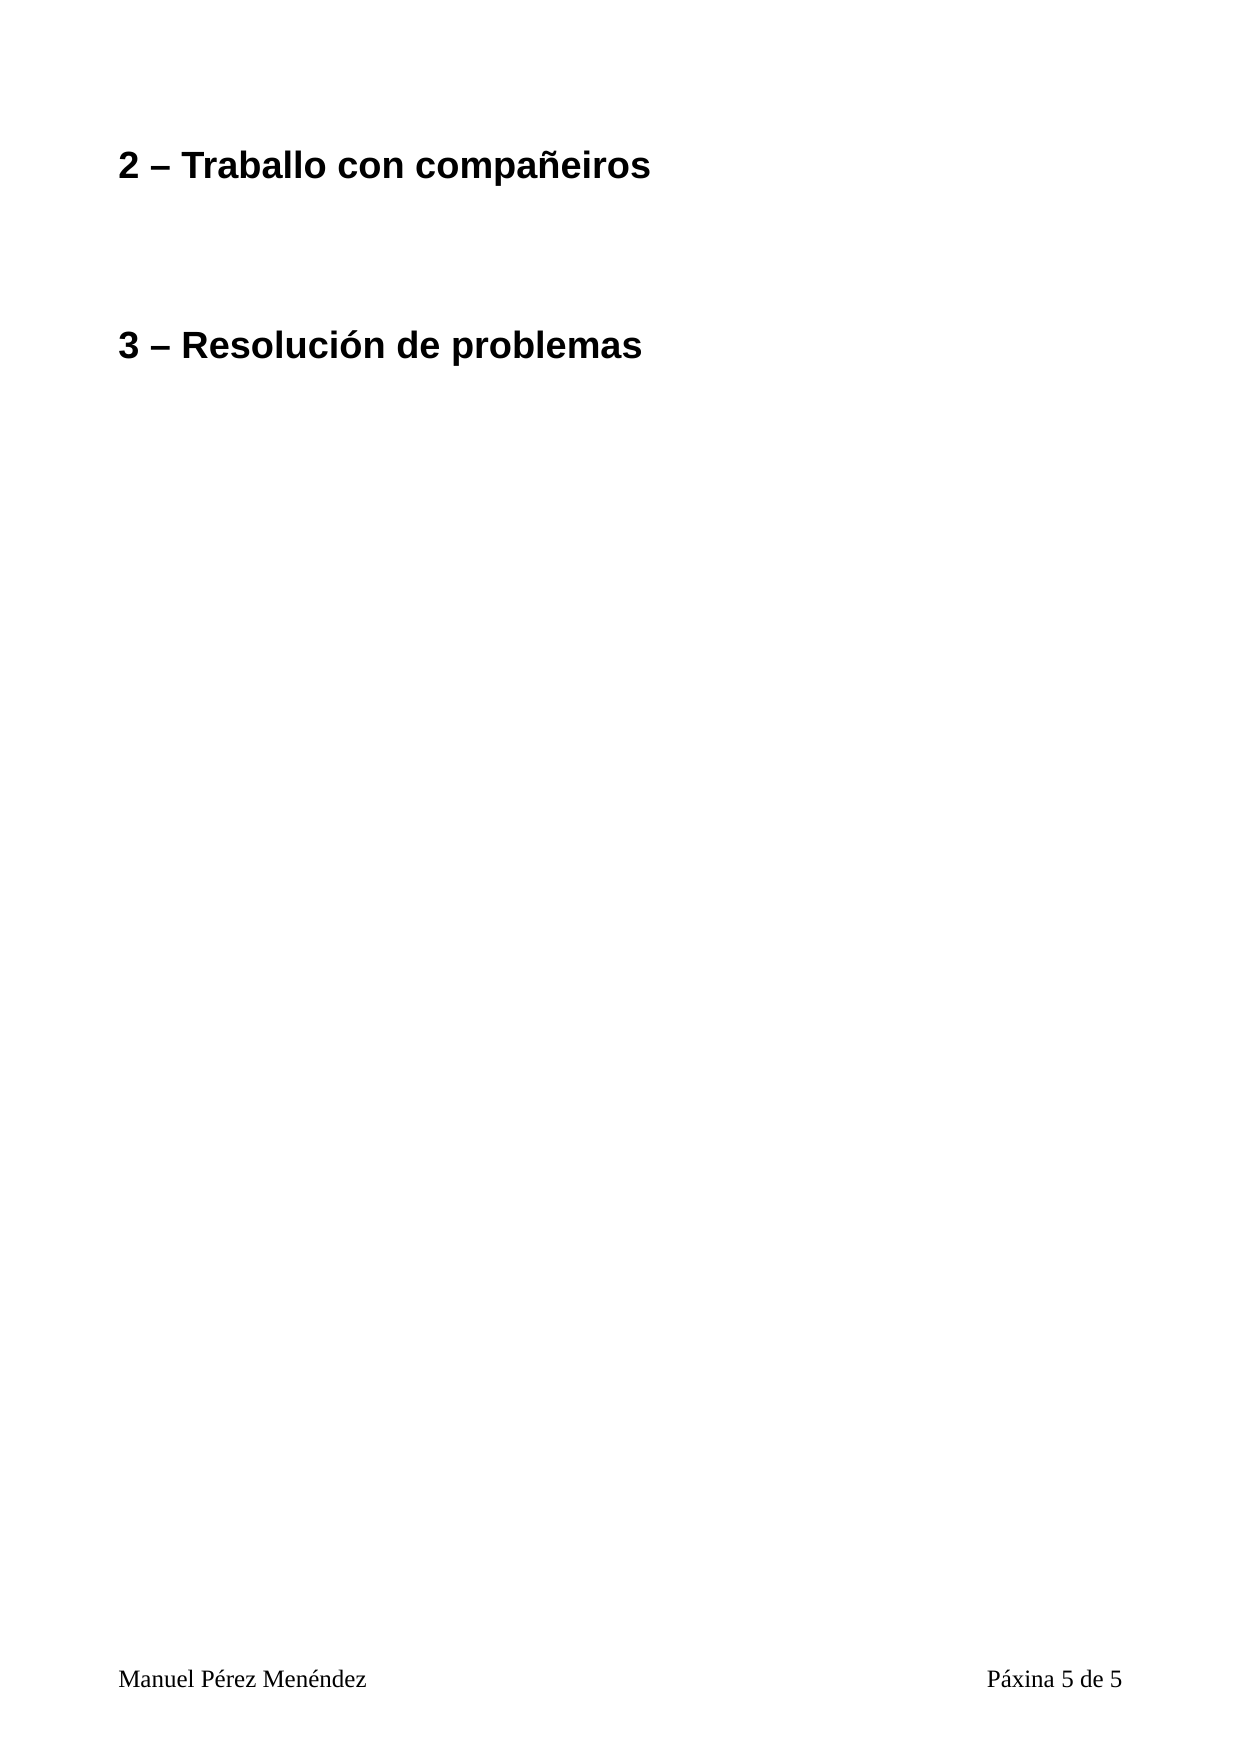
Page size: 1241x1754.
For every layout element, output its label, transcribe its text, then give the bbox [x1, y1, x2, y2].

subtitle 3 – Resolución de problemas [118, 322, 1122, 366]
subtitle 2 – Traballo con compañeiros [118, 143, 1122, 187]
